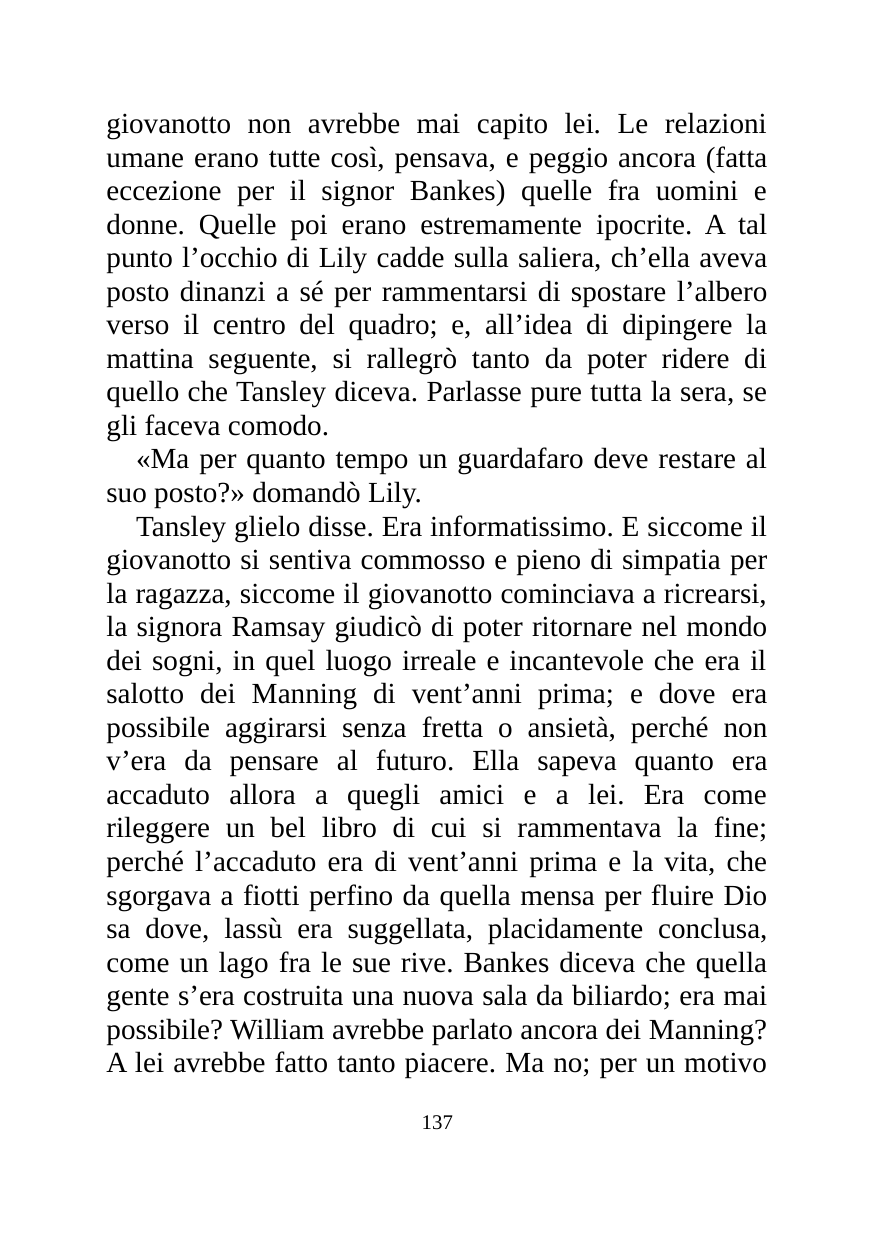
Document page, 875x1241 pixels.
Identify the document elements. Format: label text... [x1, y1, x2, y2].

text Tansley glielo disse. Era informatissimo. E siccome il giovanotto si sentiva commosso e pieno di simpatia per la ragazza, siccome il giovanotto cominciava a ricrearsi, la signora Ramsay giudicò di poter ritornare nel mondo dei sogni, in quel luogo irreale e incantevole che era il salotto dei Manning di vent’anni prima; e dove era possibile aggirarsi senza fretta o ansietà, perché non v’era da pensare al futuro. Ella sapeva quanto era accaduto allora a quegli amici e a lei. Era come rileggere un bel libro di cui si rammentava la fine; perché l’accaduto era di vent’anni prima e la vita, che sgorgava a fiotti perfino da quella mensa per fluire Dio sa dove, lassù era suggellata, placidamente conclusa, come un lago fra le sue rive. Bankes diceva che quella gente s’era costruita una nuova sala da biliardo; era mai possibile? William avrebbe parlato ancora dei Manning? A lei avrebbe fatto tanto piacere. Ma no; per un motivo [106, 509, 768, 1079]
text «Ma per quanto tempo un guardafaro deve restare al suo posto?» domandò Lily. [106, 442, 768, 509]
text giovanotto non avrebbe mai capito lei. Le relazioni umane erano tutte così, pensava, e peggio ancora (fatta eccezione per il signor Bankes) quelle fra uomini e donne. Quelle poi erano estremamente ipocrite. A tal punto l’occhio di Lily cadde sulla saliera, ch’ella aveva posto dinanzi a sé per rammentarsi di spostare l’albero verso il centro del quadro; e, all’idea di dipingere la mattina seguente, si rallegrò tanto da poter ridere di quello che Tansley diceva. Parlasse pure tutta la sera, se gli faceva comodo. [106, 106, 768, 442]
